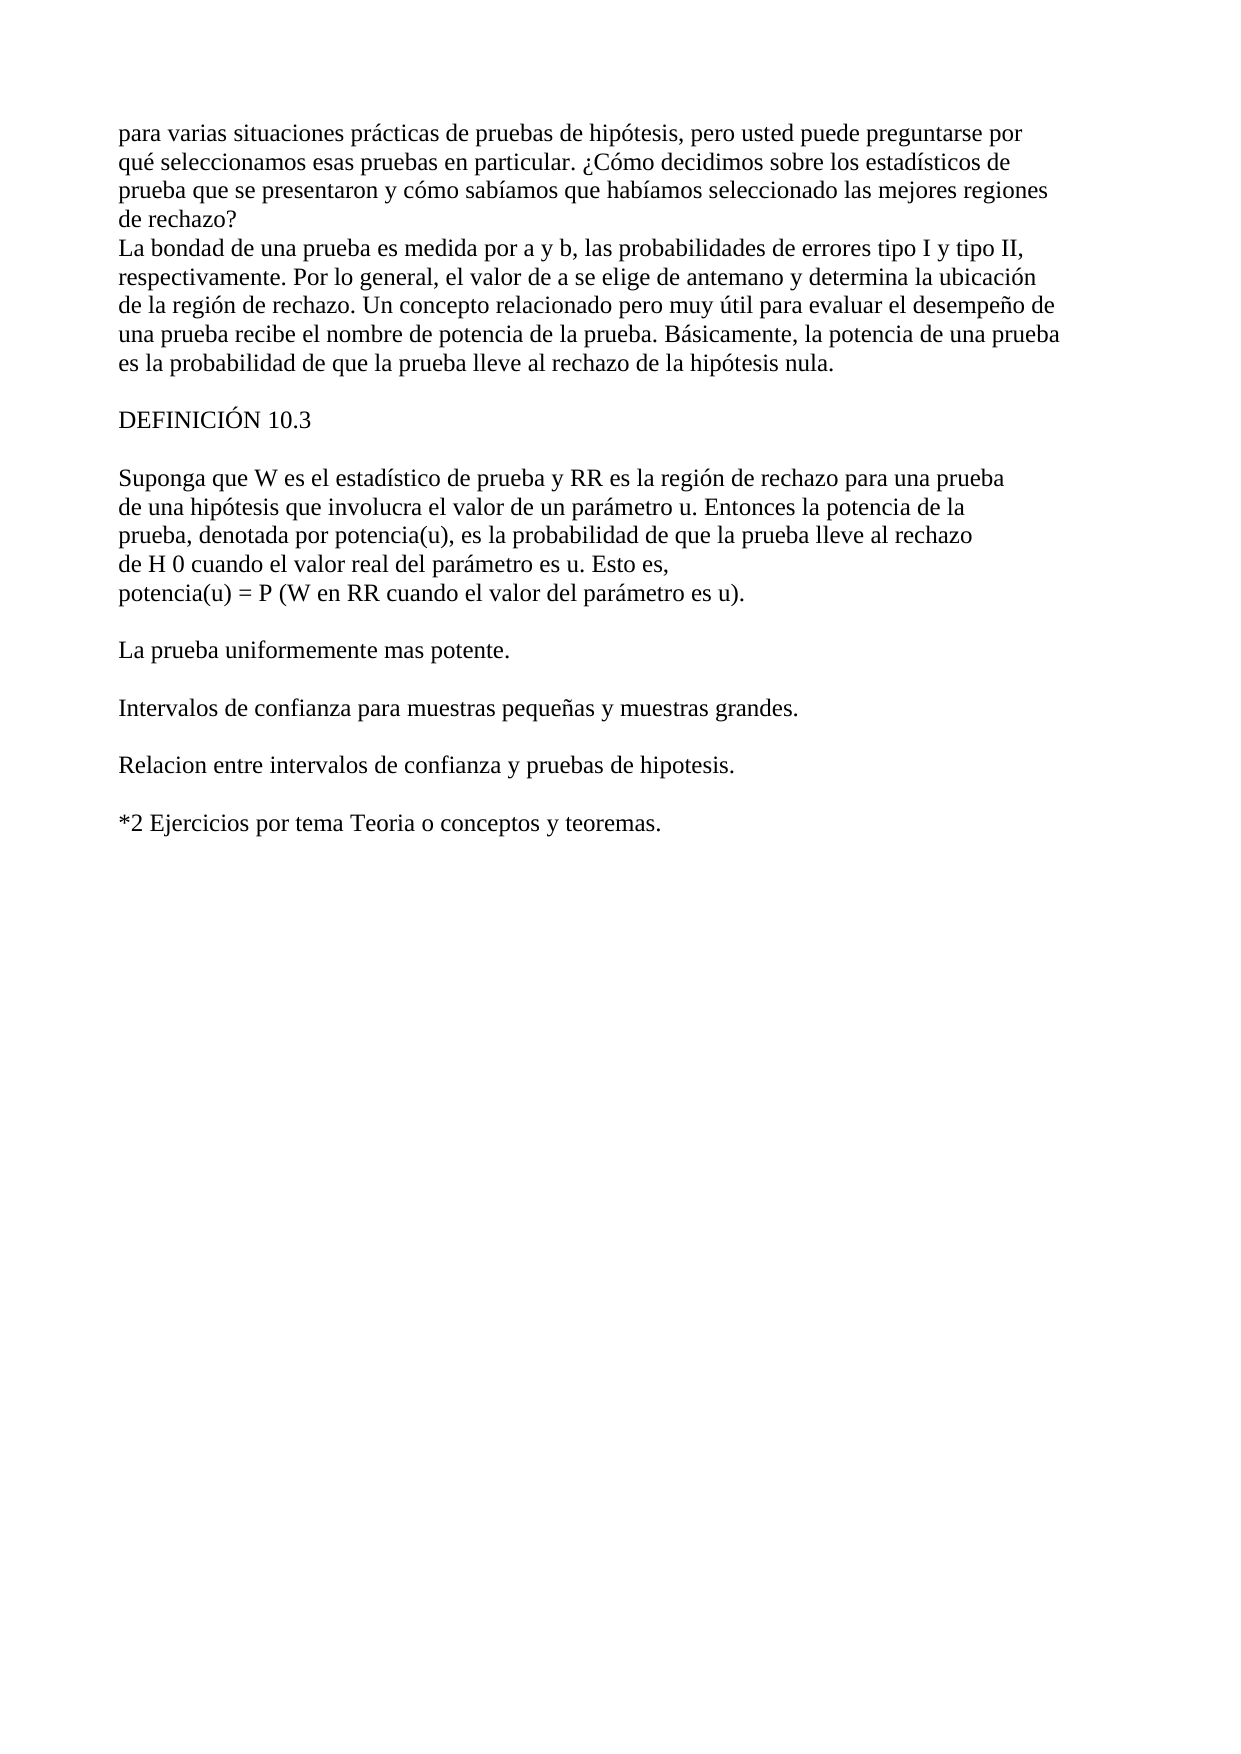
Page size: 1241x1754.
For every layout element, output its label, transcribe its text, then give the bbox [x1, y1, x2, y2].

text para varias situaciones prácticas de pruebas de hipótesis, pero usted puede preguntarse por [118, 118, 1122, 147]
text potencia(u) = P (W en RR cuando el valor del parámetro es u). [118, 578, 1122, 607]
text Intervalos de confianza para muestras pequeñas y muestras grandes. [118, 693, 1122, 722]
text prueba que se presentaron y cómo sabíamos que habíamos seleccionado las mejores regiones [118, 176, 1122, 204]
text DEFINICIÓN 10.3 [118, 406, 1122, 434]
text respectivamente. Por lo general, el valor de a se elige de antemano y determina la ubicación [118, 262, 1122, 291]
text *2 Ejercicios por tema Teoria o conceptos y teoremas. [118, 808, 1122, 837]
text una prueba recibe el nombre de potencia de la prueba. Básicamente, la potencia de una prueba [118, 319, 1122, 348]
text de la región de rechazo. Un concepto relacionado pero muy útil para evaluar el desempeño de [118, 291, 1122, 319]
text qué seleccionamos esas pruebas en particular. ¿Cómo decidimos sobre los estadísticos de [118, 147, 1122, 176]
text prueba, denotada por potencia(u), es la probabilidad de que la prueba lleve al rechazo [118, 521, 1122, 549]
text de una hipótesis que involucra el valor de un parámetro u. Entonces la potencia de la [118, 492, 1122, 521]
text es la probabilidad de que la prueba lleve al rechazo de la hipótesis nula. [118, 348, 1122, 377]
text de rechazo? [118, 204, 1122, 233]
text Relacion entre intervalos de confianza y pruebas de hipotesis. [118, 751, 1122, 779]
text de H 0 cuando el valor real del parámetro es u. Esto es, [118, 549, 1122, 578]
text La bondad de una prueba es medida por a y b, las probabilidades de errores tipo I y tipo II, [118, 233, 1122, 262]
text La prueba uniformemente mas potente. [118, 636, 1122, 664]
text Suponga que W es el estadístico de prueba y RR es la región de rechazo para una prueba [118, 463, 1122, 492]
